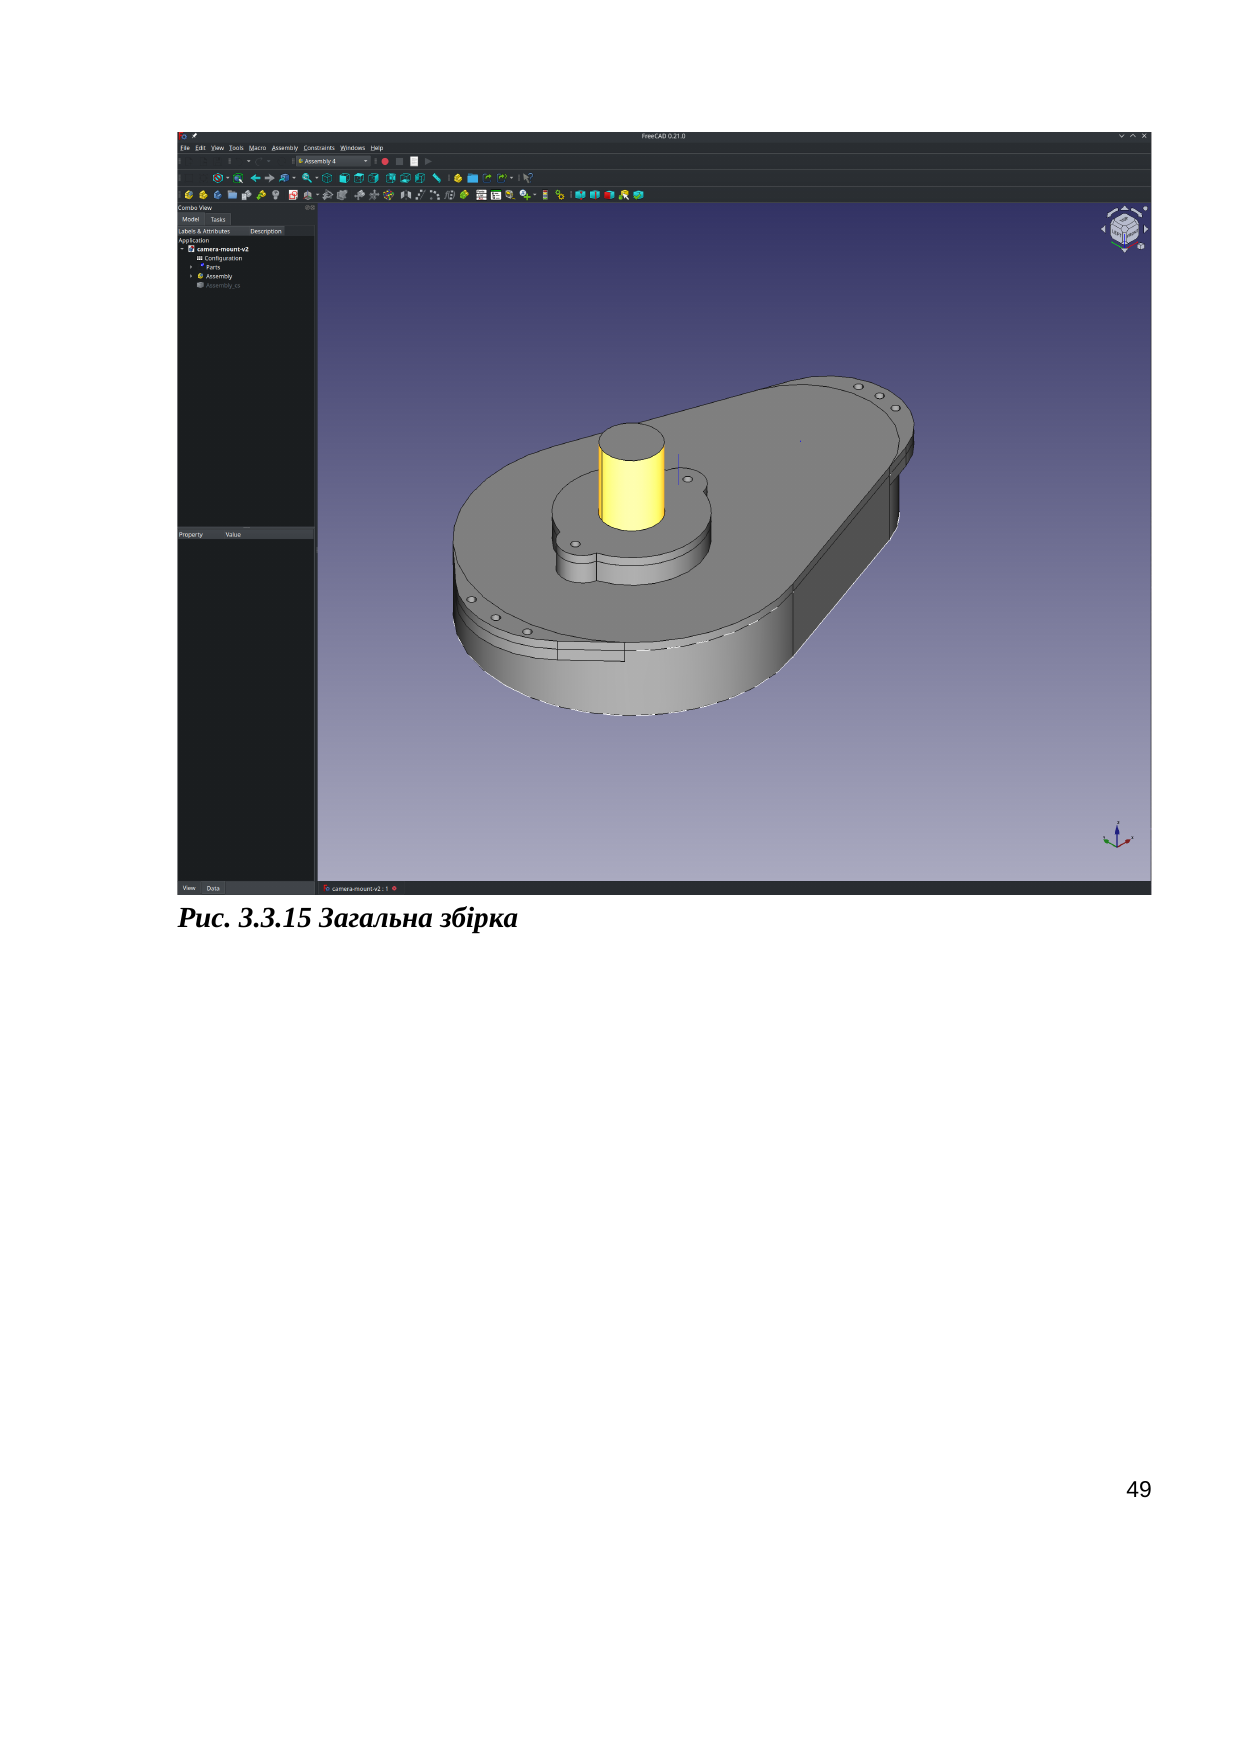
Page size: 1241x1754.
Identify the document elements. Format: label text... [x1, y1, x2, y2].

text Рис. 3.3.15 Загальна збірка [177, 895, 1152, 933]
picture [177, 132, 1152, 895]
